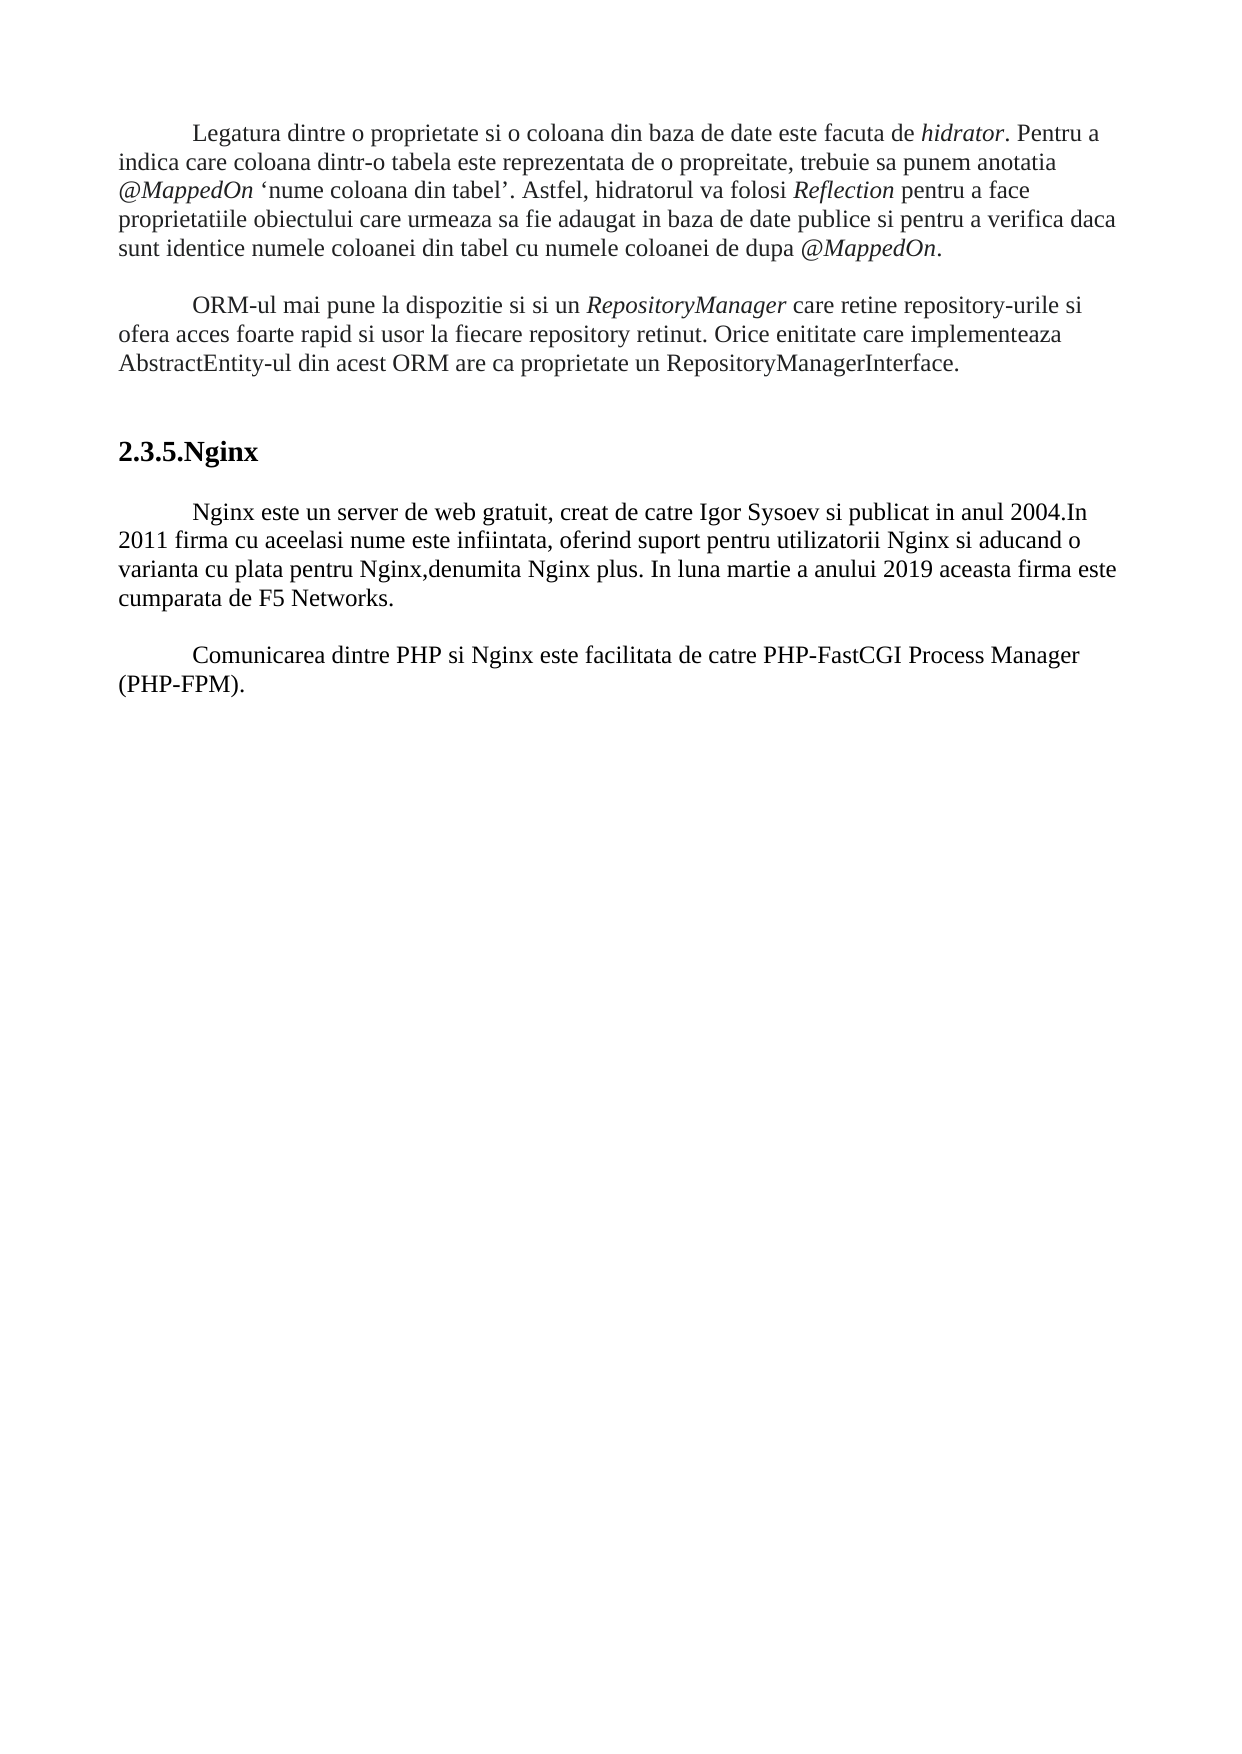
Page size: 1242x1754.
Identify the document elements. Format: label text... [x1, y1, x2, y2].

text Comunicarea dintre PHP si Nginx este facilitata de catre PHP-FastCGI Process Manager (PHP-FPM). [118, 640, 1124, 698]
text ORM-ul mai pune la dispozitie si si un RepositoryManager care retine repository-urile si ofera acces foarte rapid si usor la fiecare repository retinut. Orice enititate care implementeaza AbstractEntity-ul din acest ORM are ca proprietate un RepositoryManagerInterface. [118, 291, 1124, 377]
text 2.3.5.Nginx [118, 434, 1124, 468]
text Nginx este un server de web gratuit, creat de catre Igor Sysoev si publicat in anul 2004.In 2011 firma cu aceelasi nume este infiintata, oferind suport pentru utilizatorii Nginx si aducand o varianta cu plata pentru Nginx,denumita Nginx plus. In luna martie a anului 2019 aceasta firma este cumparata de F5 Networks. [118, 497, 1124, 612]
text Legatura dintre o proprietate si o coloana din baza de date este facuta de hidrator. Pentru a indica care coloana dintr-o tabela este reprezentata de o propreitate, trebuie sa punem anotatia @MappedOn ‘nume coloana din tabel’. Astfel, hidratorul va folosi Reflection pentru a face proprietatiile obiectului care urmeaza sa fie adaugat in baza de date publice si pentru a verifica daca sunt identice numele coloanei din tabel cu numele coloanei de dupa @MappedOn. [118, 118, 1124, 262]
